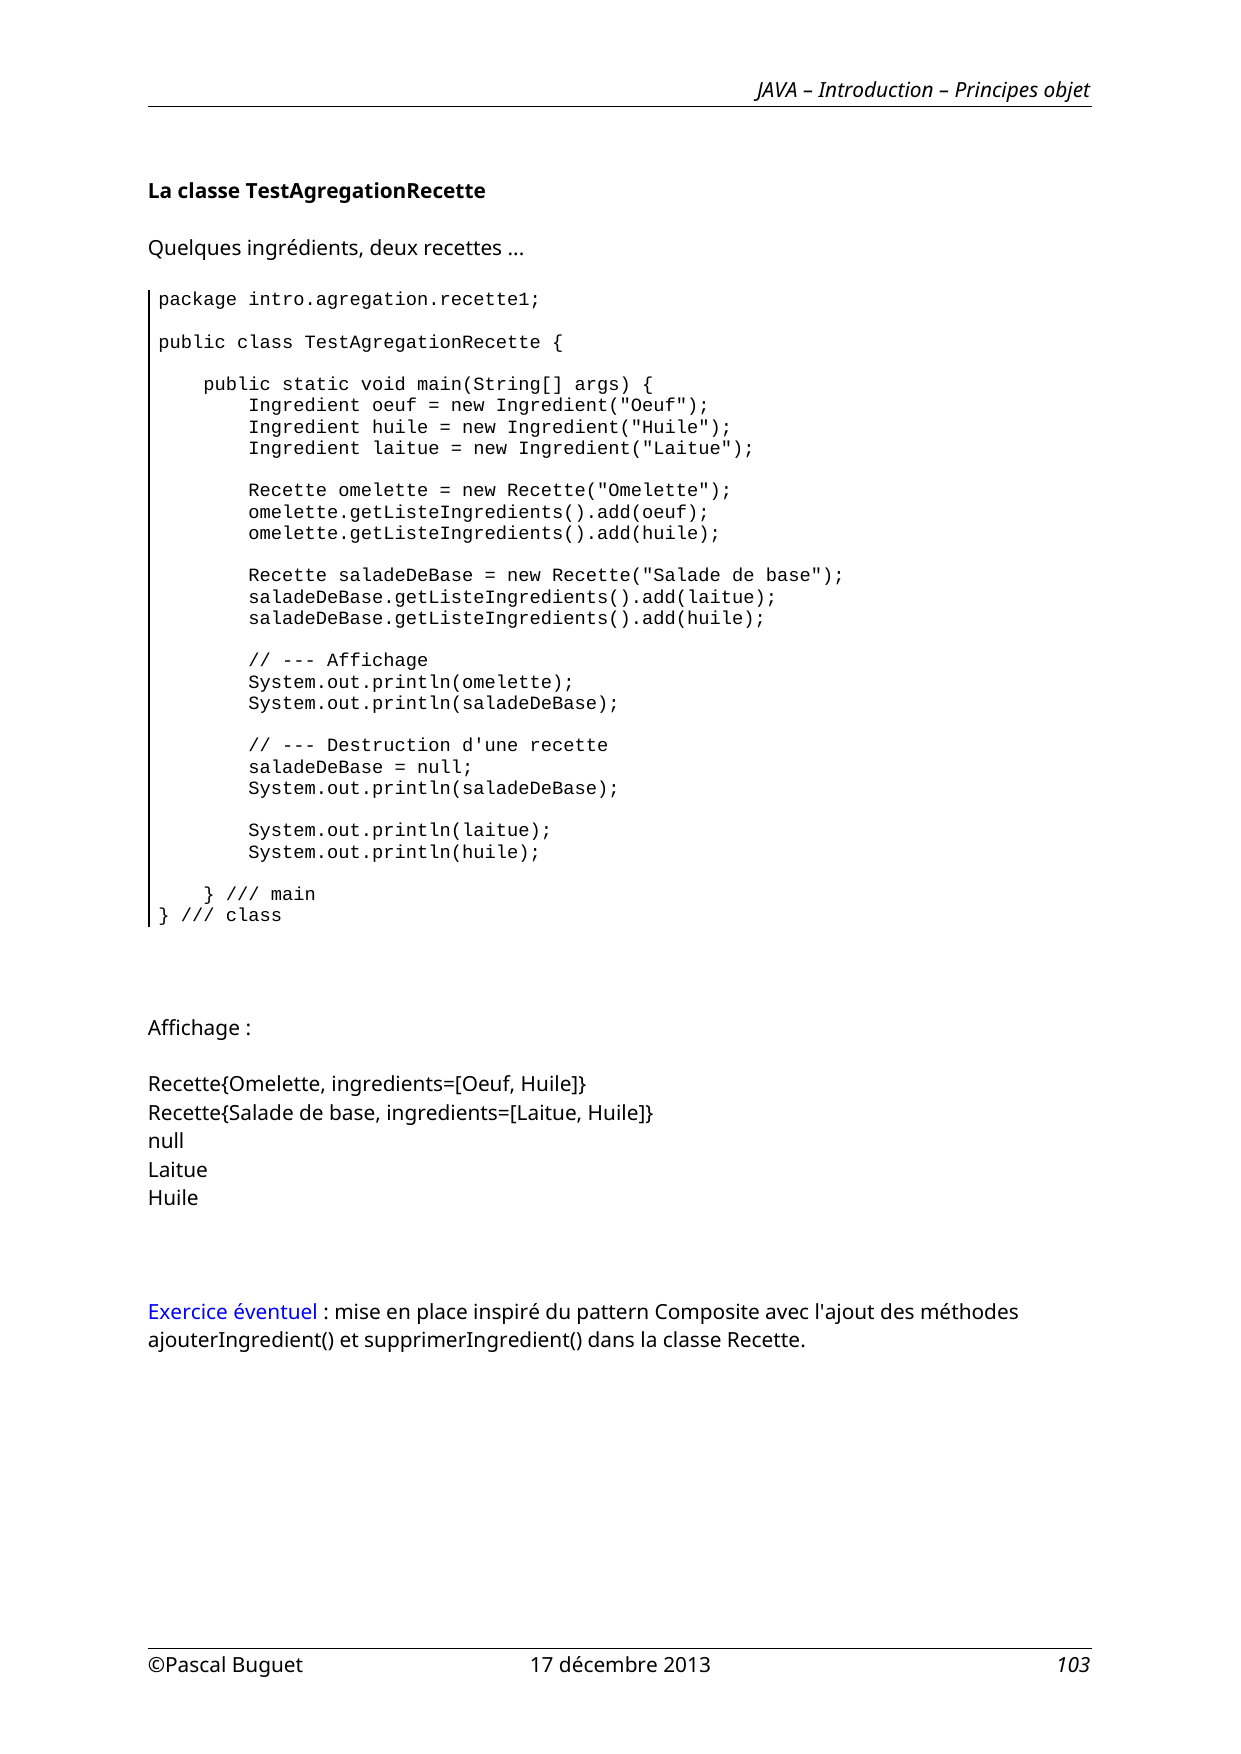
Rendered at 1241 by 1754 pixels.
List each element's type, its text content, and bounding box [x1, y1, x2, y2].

text omelette.getListeIngredients().add(huile); [150, 524, 1092, 545]
text // --- Affichage [150, 651, 1092, 672]
text saladeDeBase.getListeIngredients().add(huile); [150, 609, 1092, 630]
text public static void main(String[] args) { [150, 375, 1092, 396]
text Huile [148, 1183, 1092, 1212]
text // --- Destruction d'une recette [150, 736, 1092, 757]
text Ingredient huile = new Ingredient("Huile"); [150, 417, 1092, 439]
text Laitue [148, 1155, 1092, 1183]
text Quelques ingrédients, deux recettes ... [148, 233, 1092, 261]
text } /// main [150, 885, 1092, 906]
text System.out.println(saladeDeBase); [150, 694, 1092, 715]
text System.out.println(saladeDeBase); [150, 779, 1092, 800]
text Ingredient oeuf = new Ingredient("Oeuf"); [150, 396, 1092, 417]
text Recette saladeDeBase = new Recette("Salade de base"); [150, 566, 1092, 587]
text public class TestAgregationRecette { [150, 332, 1092, 354]
text omelette.getListeIngredients().add(oeuf); [150, 502, 1092, 524]
text System.out.println(omelette); [150, 672, 1092, 694]
text System.out.println(huile); [150, 842, 1092, 864]
text saladeDeBase = null; [150, 757, 1092, 779]
text Recette omelette = new Recette("Omelette"); [150, 481, 1092, 502]
text La classe TestAgregationRecette [148, 176, 1092, 204]
text null [148, 1126, 1092, 1155]
text Recette{Salade de base, ingredients=[Laitue, Huile]} [148, 1098, 1092, 1126]
text Exercice éventuel : mise en place inspiré du pattern Composite avec l'ajout des méthodes ajouterIngredient() et supprimerIngredient() dans la classe Recette. [148, 1297, 1092, 1354]
text System.out.println(laitue); [150, 821, 1092, 842]
text } /// class [150, 906, 1092, 927]
text package intro.agregation.recette1; [150, 290, 1092, 311]
text Recette{Omelette, ingredients=[Oeuf, Huile]} [148, 1069, 1092, 1098]
text saladeDeBase.getListeIngredients().add(laitue); [150, 587, 1092, 609]
text Ingredient laitue = new Ingredient("Laitue"); [150, 439, 1092, 460]
text Affichage : [148, 1013, 1092, 1041]
